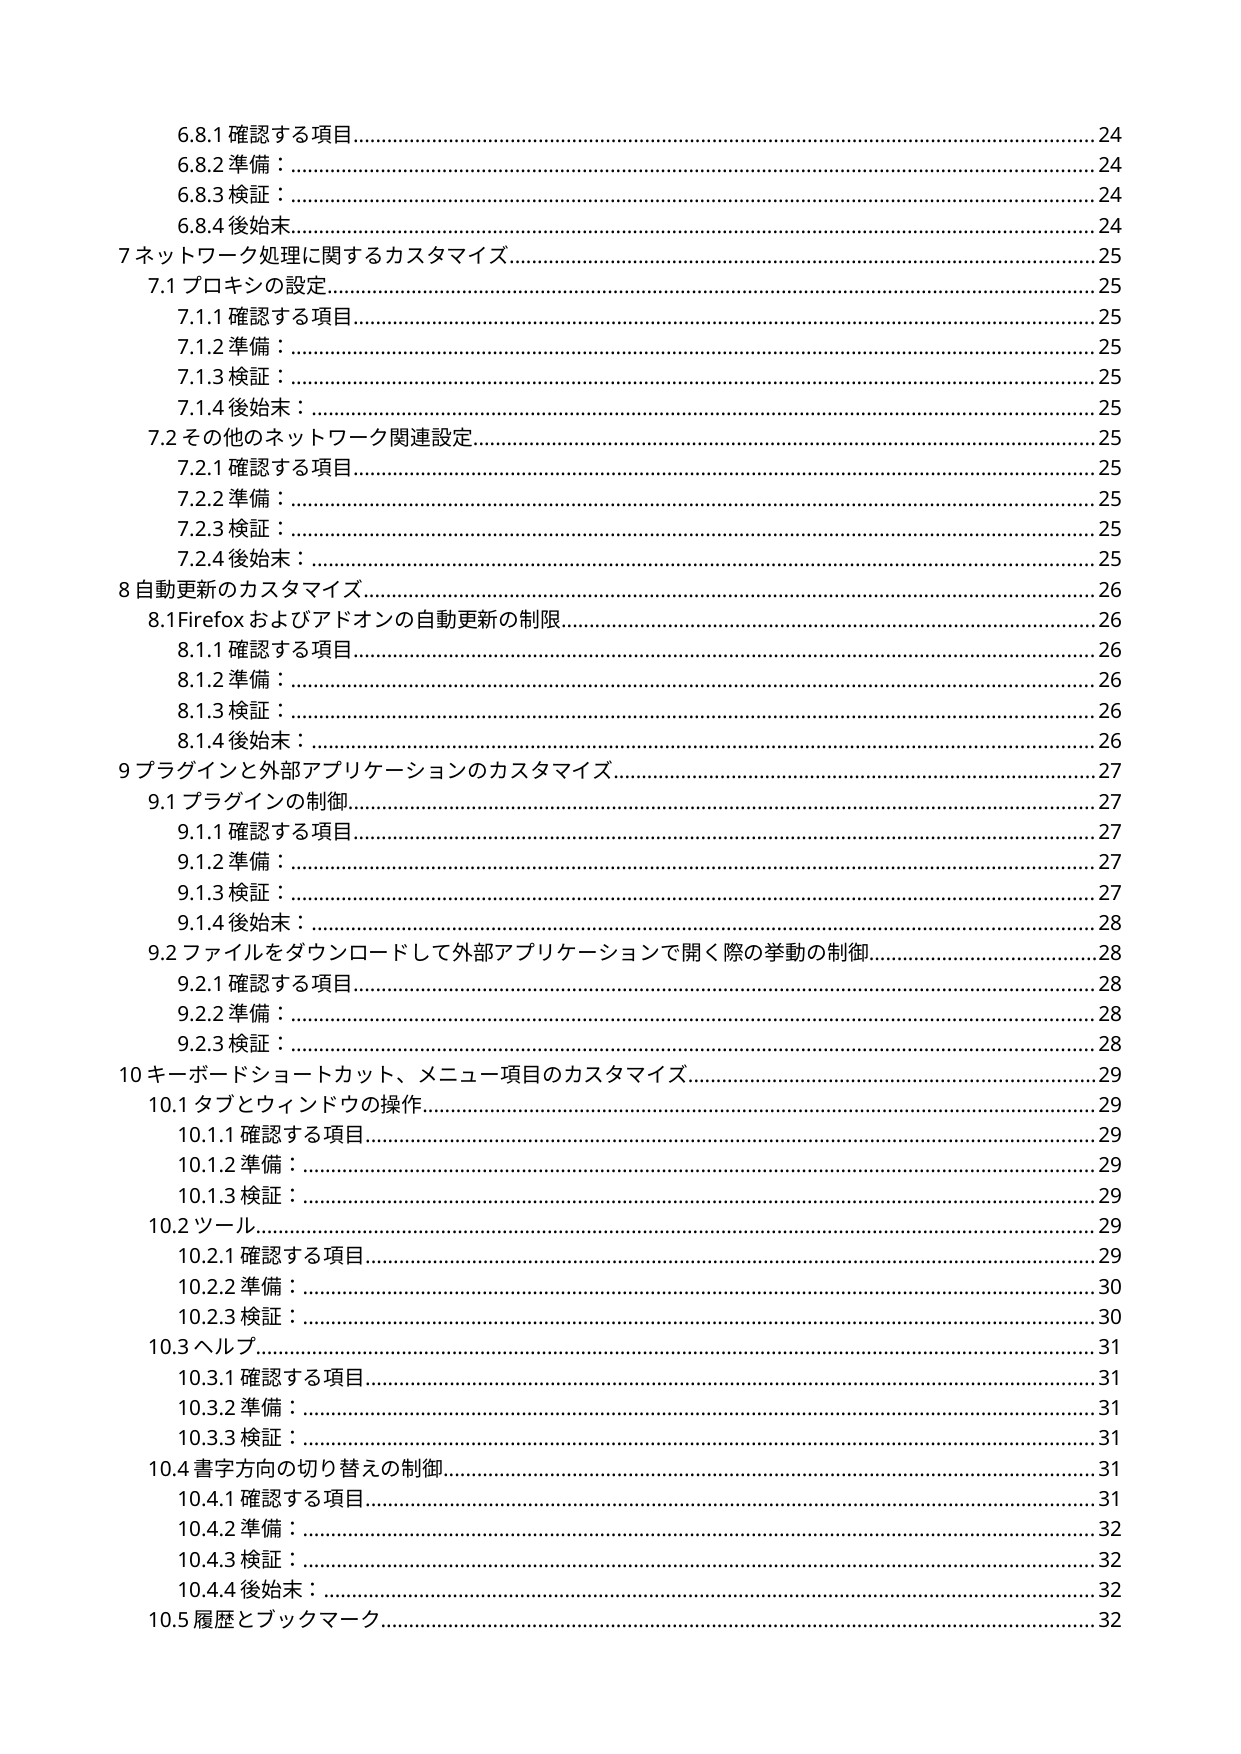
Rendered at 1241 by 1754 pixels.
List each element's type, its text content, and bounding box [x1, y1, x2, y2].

text 6.8.2準備： 24 [177, 148, 1122, 179]
text 10.4.4後始末： 32 [177, 1573, 1122, 1603]
text 10.5履歴とブックマーク 32 [148, 1603, 1122, 1634]
text 9プラグインと外部アプリケーションのカスタマイズ 27 [118, 755, 1122, 785]
text 9.1.1確認する項目 27 [177, 815, 1122, 846]
text 7.2.4後始末： 25 [177, 542, 1122, 573]
text 6.8.3検証： 24 [177, 179, 1122, 209]
text 6.8.1確認する項目 24 [177, 118, 1122, 148]
text 10.4書字方向の切り替えの制御 31 [148, 1452, 1122, 1482]
text 7.1プロキシの設定 25 [148, 270, 1122, 300]
text 9.2.1確認する項目 28 [177, 967, 1122, 997]
text 10.4.3検証： 32 [177, 1543, 1122, 1573]
text 10.2.1確認する項目 29 [177, 1240, 1122, 1270]
text 10.1.3検証： 29 [177, 1179, 1122, 1209]
text 7.1.3検証： 25 [177, 361, 1122, 391]
text 10.2.2準備： 30 [177, 1270, 1122, 1300]
text 9.1プラグインの制御 27 [148, 785, 1122, 815]
text 9.1.3検証： 27 [177, 876, 1122, 906]
text 10キーボードショートカット、メニュー項目のカスタマイズ 29 [118, 1058, 1122, 1088]
text 9.1.2準備： 27 [177, 846, 1122, 876]
text 8.1.4後始末： 26 [177, 724, 1122, 755]
text 8.1.2準備： 26 [177, 664, 1122, 694]
text 10.2.3検証： 30 [177, 1300, 1122, 1331]
text 7.1.2準備： 25 [177, 330, 1122, 361]
text 10.1.2準備： 29 [177, 1149, 1122, 1179]
text 6.8.4後始末 24 [177, 209, 1122, 239]
text 10.3.2準備： 31 [177, 1391, 1122, 1422]
text 8.1.3検証： 26 [177, 694, 1122, 724]
text 7.2その他のネットワーク関連設定 25 [148, 421, 1122, 452]
text 7.2.3検証： 25 [177, 512, 1122, 542]
text 8.1.1確認する項目 26 [177, 633, 1122, 664]
text 10.3.3検証： 31 [177, 1422, 1122, 1452]
text 10.4.1確認する項目 31 [177, 1482, 1122, 1512]
text 9.2ファイルをダウンロードして外部アプリケーションで開く際の挙動の制御 28 [148, 937, 1122, 967]
text 10.1.1確認する項目 29 [177, 1118, 1122, 1149]
text 7.1.1確認する項目 25 [177, 300, 1122, 330]
text 7.2.1確認する項目 25 [177, 452, 1122, 482]
text 10.2ツール 29 [148, 1209, 1122, 1240]
text 10.3ヘルプ 31 [148, 1331, 1122, 1361]
text 8自動更新のカスタマイズ 26 [118, 573, 1122, 603]
text 8.1Firefoxおよびアドオンの自動更新の制限 26 [148, 603, 1122, 633]
text 7.1.4後始末： 25 [177, 391, 1122, 421]
text 7.2.2準備： 25 [177, 482, 1122, 512]
text 10.1タブとウィンドウの操作 29 [148, 1088, 1122, 1118]
text 9.1.4後始末： 28 [177, 906, 1122, 937]
text 10.3.1確認する項目 31 [177, 1361, 1122, 1391]
text 9.2.2準備： 28 [177, 997, 1122, 1027]
text 7ネットワーク処理に関するカスタマイズ 25 [118, 239, 1122, 270]
text 10.4.2準備： 32 [177, 1512, 1122, 1543]
text 9.2.3検証： 28 [177, 1027, 1122, 1058]
